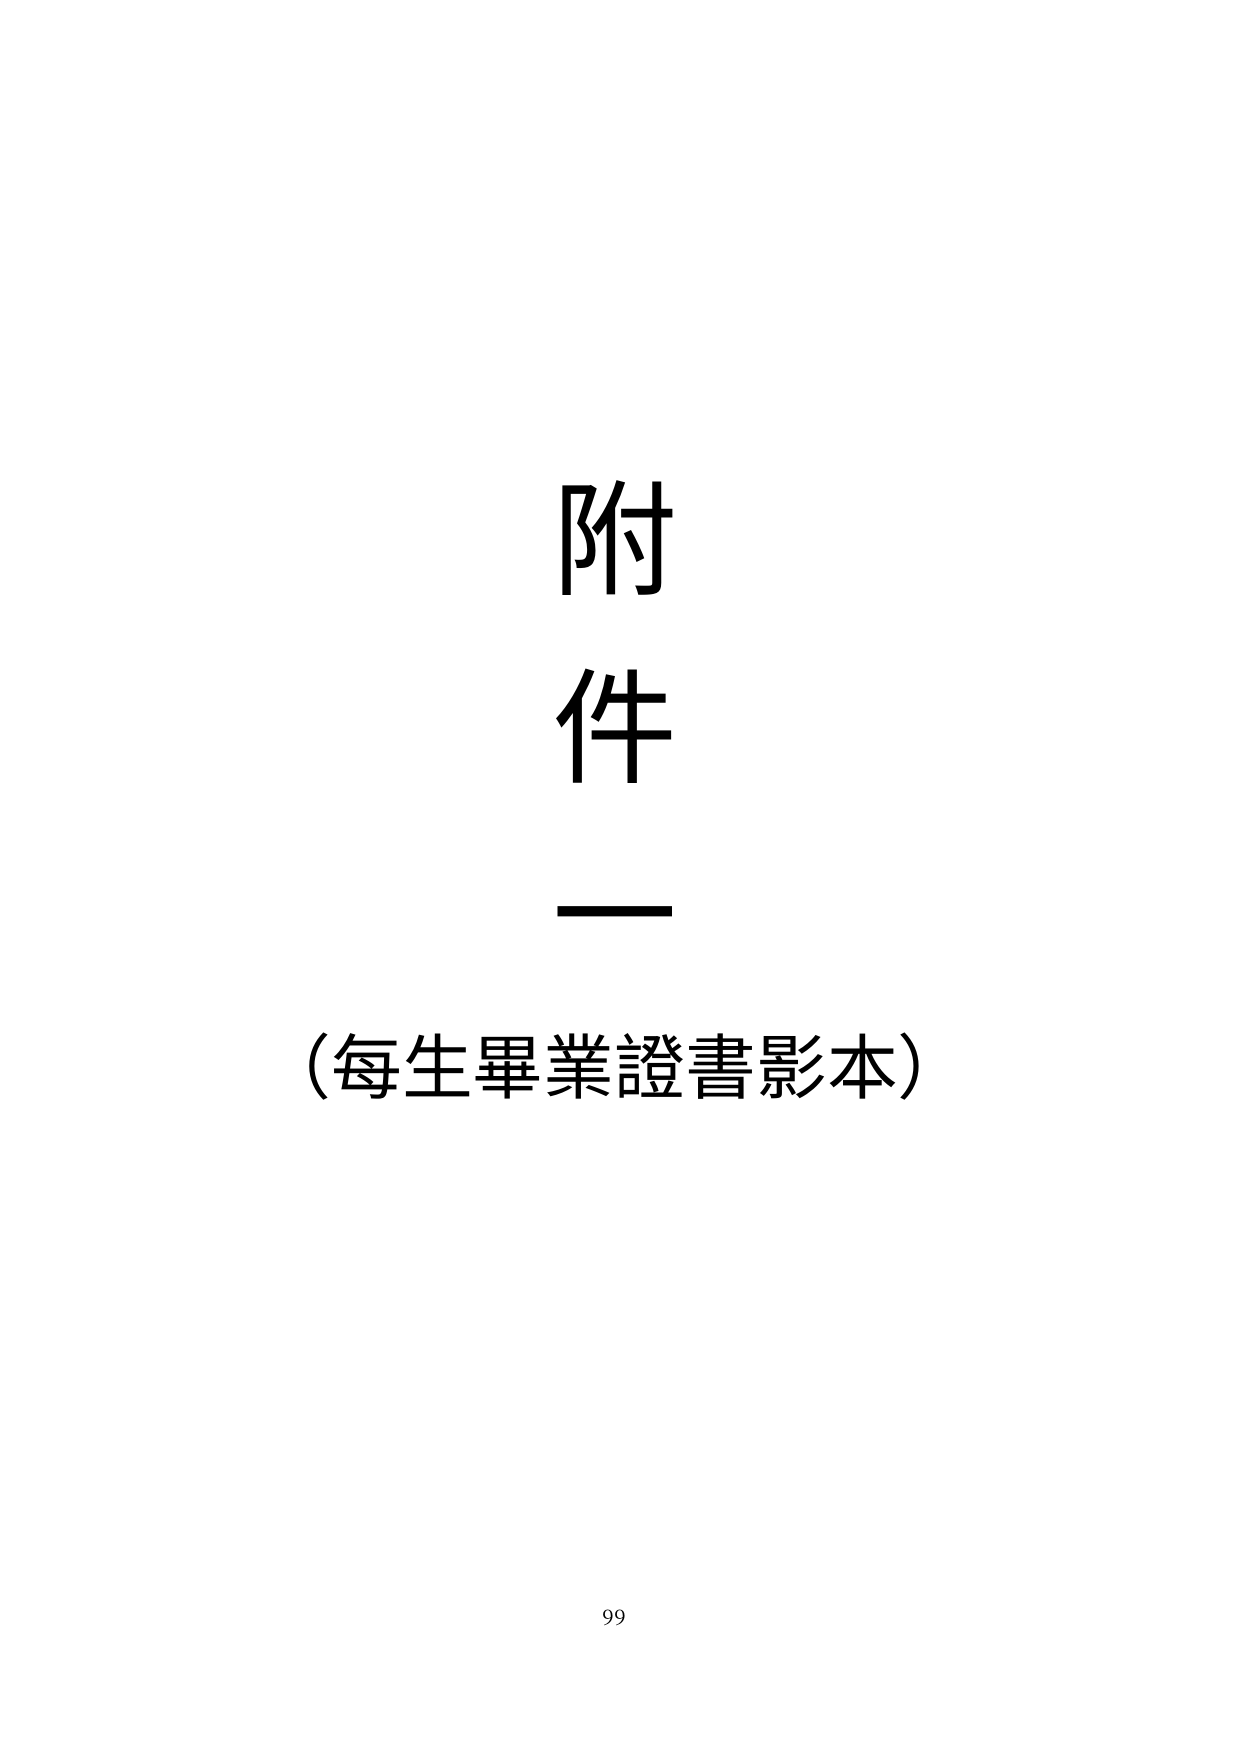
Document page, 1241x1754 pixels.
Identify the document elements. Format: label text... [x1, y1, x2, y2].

text 一 [124, 802, 1104, 990]
text 附 [124, 427, 1104, 615]
text 件 [124, 615, 1104, 802]
text （每生畢業證書影本） [124, 990, 1104, 1115]
